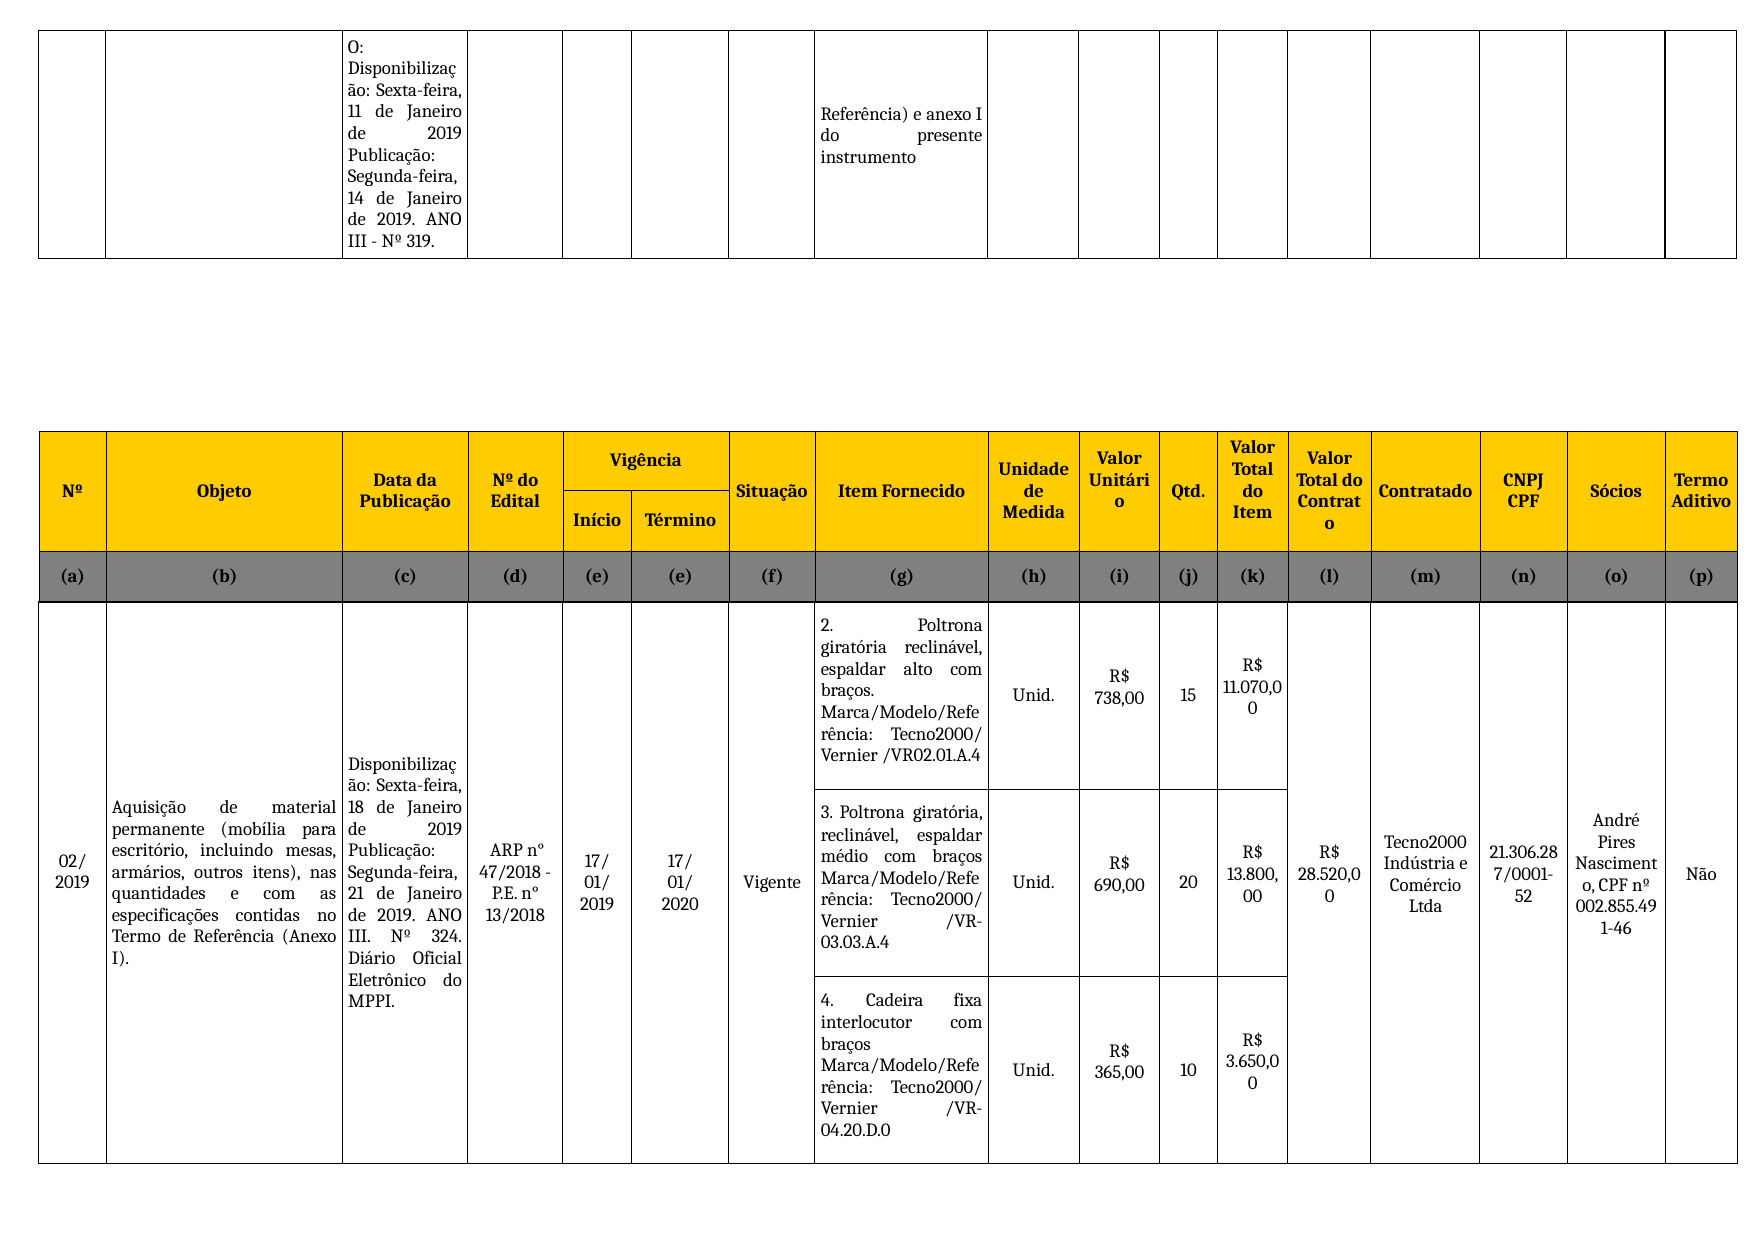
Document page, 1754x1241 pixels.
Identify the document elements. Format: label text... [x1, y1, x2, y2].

table_cell (n) [1481, 552, 1567, 601]
table_cell (h) [989, 552, 1079, 601]
table_cell ARP n° 47/2018 - P.E. n° 13/2018 [468, 603, 562, 1163]
table_header Contratado [1372, 432, 1480, 551]
table_cell Referência) e anexo I do presente instrumento [815, 31, 987, 258]
table_cell 2. Poltrona giratória reclinável, espaldar alto com braços. Marca/Modelo/Referência: Tecno2000/ Vernier /VR02.01.A.4 [815, 603, 988, 789]
table_cell (g) [816, 552, 988, 601]
table_cell Unid. [989, 977, 1079, 1163]
table_cell - [988, 31, 1078, 258]
table_cell - [1160, 31, 1217, 258]
table_cell 02/ 2019 [39, 603, 106, 1163]
table_cell [632, 31, 728, 258]
table_header Nº do Edital [469, 432, 563, 551]
table_cell (p) [1666, 552, 1737, 601]
table_header Valor Total do Contrato [1289, 432, 1371, 551]
table_cell André Pires Nascimento, CPF nº 002.855.491-46 [1568, 603, 1665, 1163]
table_cell 10 [1160, 977, 1217, 1163]
table_cell [39, 31, 105, 258]
table_cell 4. Cadeira fixa interlocutor com braços Marca/Modelo/Referência: Tecno2000/ Vernier /VR-04.20.D.0 [815, 977, 988, 1163]
table_cell R$ 738,00 [1080, 603, 1159, 789]
table_cell (k) [1218, 552, 1288, 601]
table_cell - [1218, 31, 1287, 258]
table_cell [1666, 31, 1736, 258]
table_header Item Fornecido [816, 432, 988, 551]
table_cell (i) [1080, 552, 1159, 601]
table_cell 21.306.287/0001-52 [1480, 603, 1567, 1163]
table_cell (b) [107, 552, 342, 601]
table_cell Início [564, 491, 631, 551]
table_cell (e) [632, 552, 729, 601]
table_cell [1567, 31, 1664, 258]
table_cell R$ 690,00 [1080, 790, 1159, 976]
table_header CNPJ CPF [1481, 432, 1567, 551]
table_cell 20 [1160, 790, 1217, 976]
table_header Valor Unitário [1080, 432, 1159, 551]
table_cell [729, 31, 814, 258]
table_cell Unid. [989, 603, 1079, 789]
table_cell R$ 11.070,00 [1218, 603, 1287, 789]
table_cell R$ 3.650,00 [1218, 977, 1287, 1163]
table_cell 15 [1160, 603, 1217, 789]
table_header Valor Total do Item [1218, 432, 1288, 551]
table_header Data da Publicação [343, 432, 468, 551]
table_cell (j) [1160, 552, 1217, 601]
table_cell [563, 31, 631, 258]
table_cell Não [1666, 603, 1737, 1163]
table_cell Tecno2000 Indústria e Comércio Ltda [1371, 603, 1479, 1163]
table_cell [468, 31, 562, 258]
table_cell (d) [469, 552, 563, 601]
table_cell [106, 31, 342, 258]
table_cell (a) [40, 552, 106, 601]
table_cell (m) [1372, 552, 1480, 601]
table_cell 17/ 01/ 2019 [563, 603, 631, 1163]
table_cell Aquisição de material permanente (mobília para escritório, incluindo mesas, armários, outros itens), nas quantidades e com as especificações contidas no Termo de Referência (Anexo I). [107, 603, 342, 1163]
table_cell (o) [1568, 552, 1665, 601]
table_cell (l) [1289, 552, 1371, 601]
table_cell [1288, 31, 1370, 258]
table_cell R$ 28.520,00 [1288, 603, 1370, 1163]
table_cell 3. Poltrona giratória, reclinável, espaldar médio com braços Marca/Modelo/Referência: Tecno2000/ Vernier /VR-03.03.A.4 [815, 790, 988, 976]
table_cell [1480, 31, 1566, 258]
table_cell [1371, 31, 1479, 258]
table_header Qtd. [1160, 432, 1217, 551]
table_header Objeto [107, 432, 342, 551]
table_cell (e) [564, 552, 631, 601]
table_cell Unid. [989, 790, 1079, 976]
table_header Situação [730, 432, 815, 551]
table_cell Disponibilização: Sexta-feira, 18 de Janeiro de 2019 Publicação: Segunda-feira, 21 de Janeiro de 2019. ANO III. Nº 324. Diário Oficial Eletrônico do MPPI. [343, 603, 467, 1163]
table_header Termo Aditivo [1666, 432, 1737, 551]
table_cell (f) [730, 552, 815, 601]
table_cell - [1079, 31, 1159, 258]
table_cell Vigente [729, 603, 814, 1163]
table_header Unidade de Medida [989, 432, 1079, 551]
table_header Vigência [564, 432, 729, 490]
table_cell R$ 13.800,00 [1218, 790, 1287, 976]
table_cell O: Disponibilização: Sexta-feira, 11 de Janeiro de 2019 Publicação: Segunda-feira, 14 de Janeiro de 2019. ANO III - Nº 319. [343, 31, 467, 258]
table_header Sócios [1568, 432, 1665, 551]
table_cell R$ 365,00 [1080, 977, 1159, 1163]
table_header Nº [40, 432, 106, 551]
table_cell Término [632, 491, 729, 551]
table_cell (c) [343, 552, 468, 601]
table_cell 17/ 01/ 2020 [632, 603, 728, 1163]
